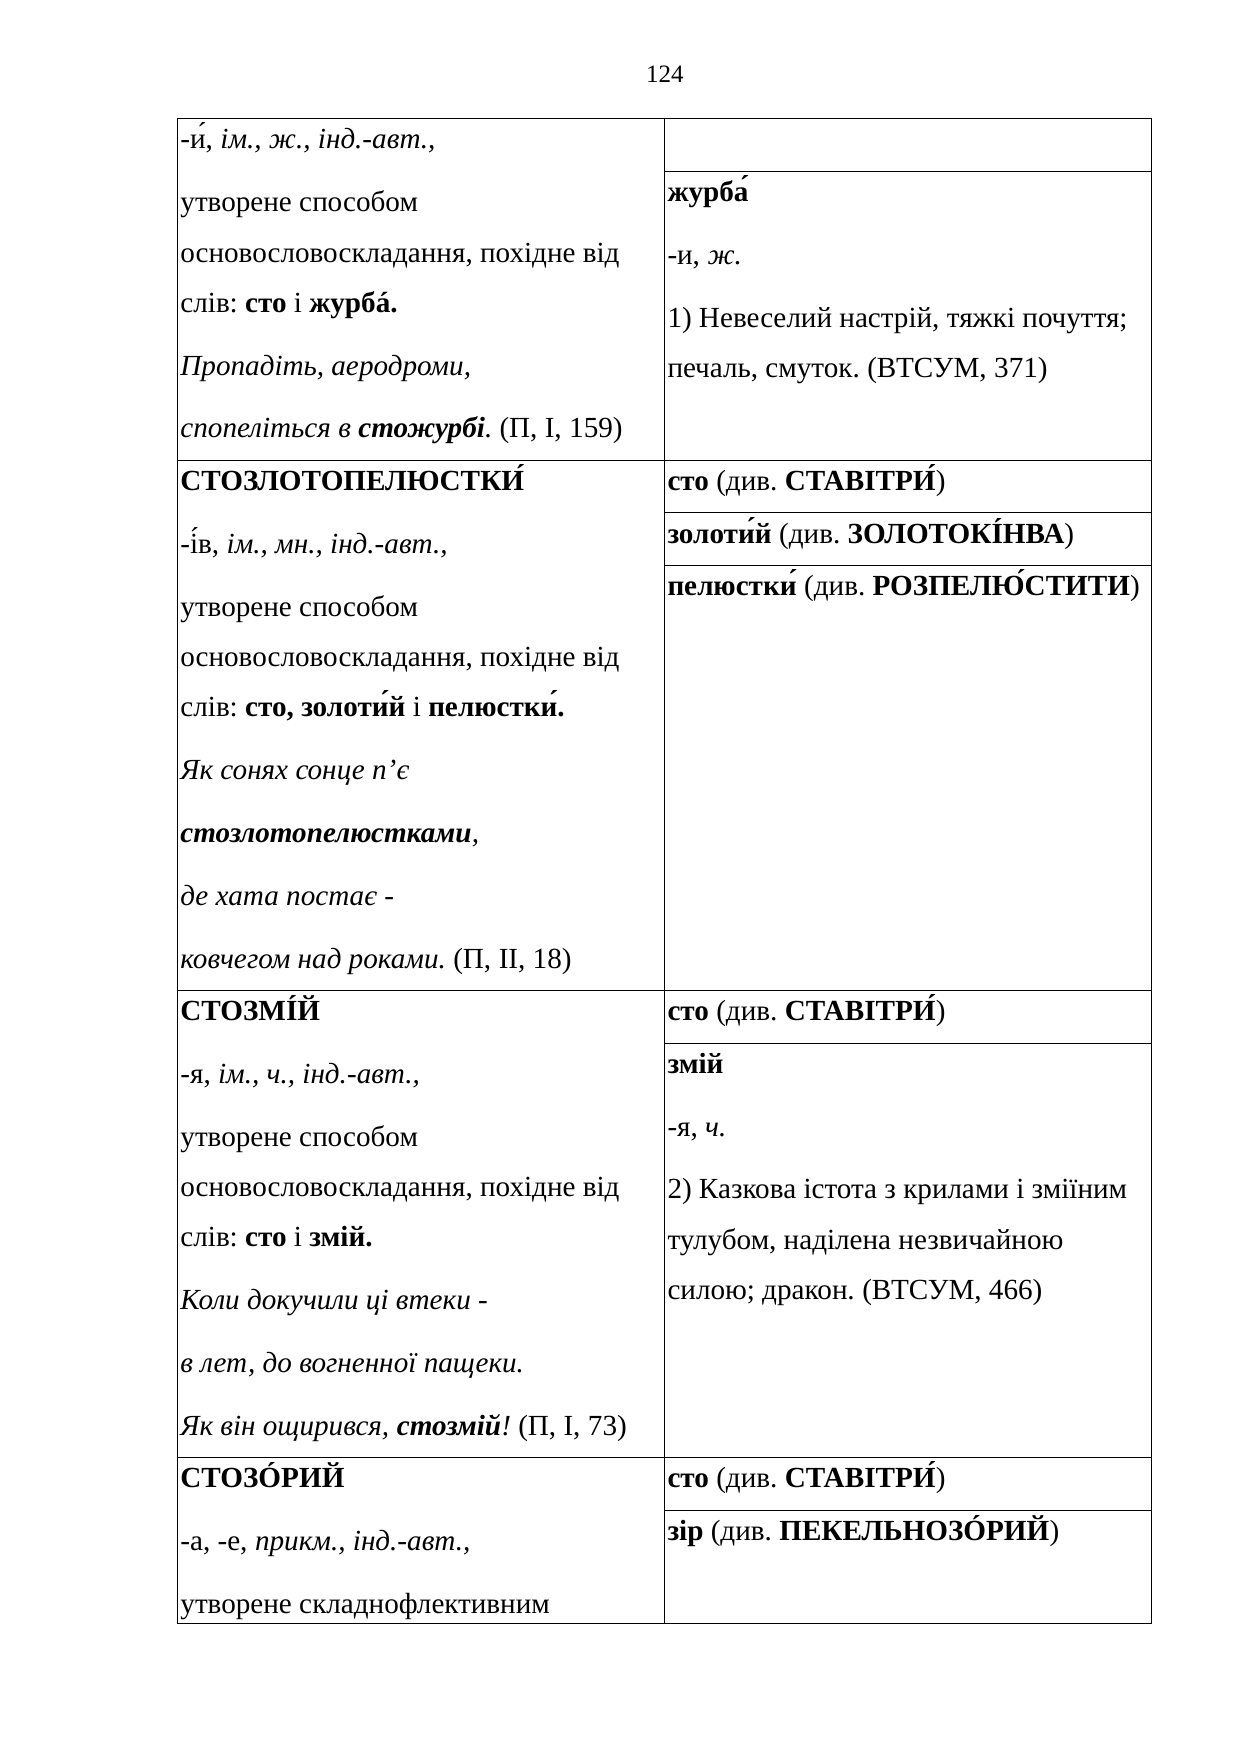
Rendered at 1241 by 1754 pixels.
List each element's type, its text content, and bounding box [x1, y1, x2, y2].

table_cell журба́ -и, ж. 1) Невеселий настрій, тяжкі почуття; печаль, смуток. (ВТСУМ, 371) [665, 172, 1151, 460]
table_cell золоти́й (див. ЗОЛОТОКÍНВА) [665, 513, 1151, 565]
table_cell зір (див. ПЕКЕЛЬНОЗÓРИЙ) [665, 1511, 1151, 1623]
table_cell [665, 119, 1151, 171]
table_cell пелюстки́ (див. РОЗПЕЛЮ́СТИТИ) [665, 566, 1151, 990]
table_cell змій -я, ч. 2) Казкова істота з крилами і зміїним тулубом, наділена незвичайною силою; дракон. (ВТСУМ, 466) [665, 1044, 1151, 1457]
table_cell СТОЗÓРИЙ -а, -е, прикм., інд.-авт., утворене складнофлективним [178, 1458, 664, 1623]
table_cell сто (див. СТАВІТРИ́) [665, 1458, 1151, 1510]
table_cell СТОЗМÍЙ -я, ім., ч., інд.-авт., утворене способом основословоскладання, похідне від слів: сто і змій. Коли докучили ці втеки - в лет, до вогненної пащеки. Як він ощирився, стозмій! (П, І, 73) [178, 991, 664, 1457]
table_cell сто (див. СТАВІТРИ́) [665, 991, 1151, 1042]
table_cell сто (див. СТАВІТРИ́) [665, 461, 1151, 512]
table_cell -и́, ім., ж., інд.-авт., утворене способом основословоскладання, похідне від слів: сто і журбá. Пропадіть, аеродроми, спопеліться в стожурбі. (П, І, 159) [178, 119, 664, 460]
table_cell СТОЗЛОТОПЕЛЮСТКИ́ -і́в, ім., мн., інд.-авт., утворене способом основословоскладання, похідне від слів: сто, золоти́й і пелюстки́. Як сонях сонце п’є стозлотопелюстками, де хата постає - ковчегом над роками. (П, ІІ, 18) [178, 461, 664, 990]
